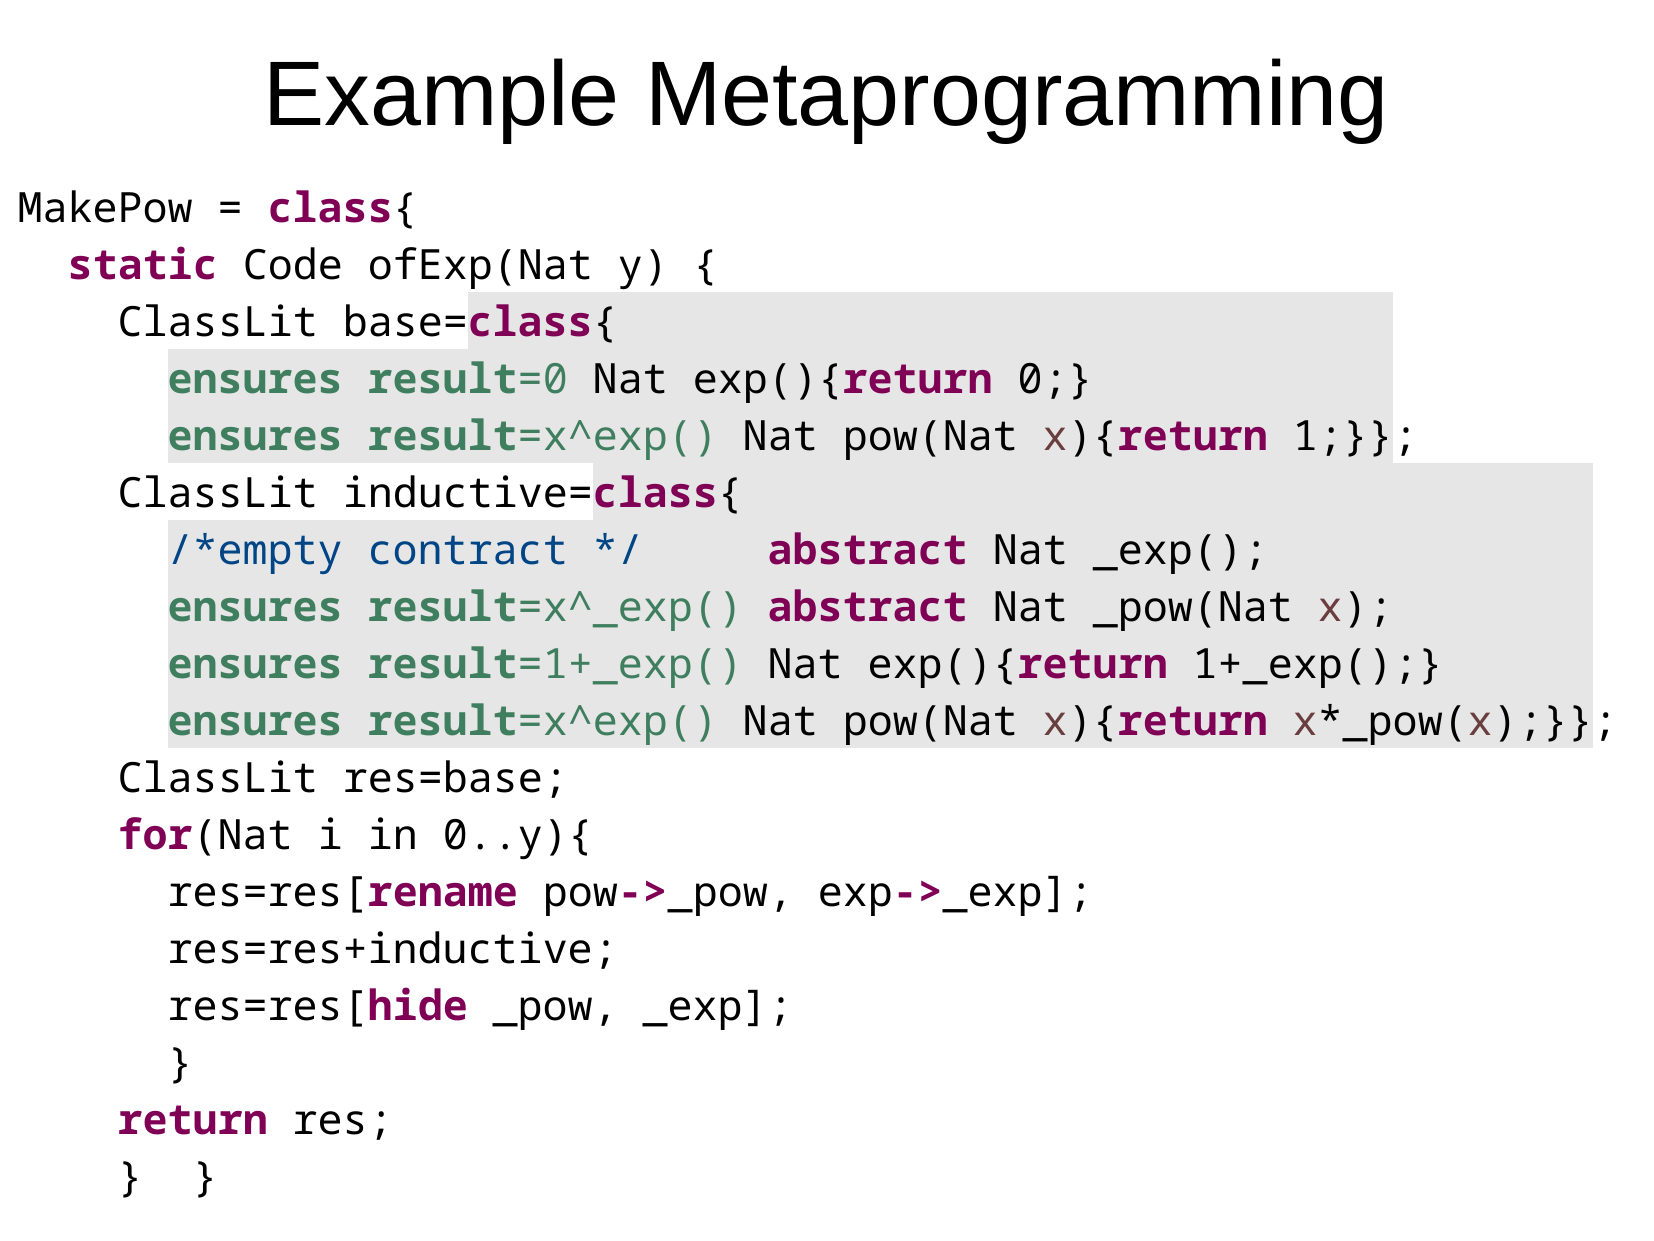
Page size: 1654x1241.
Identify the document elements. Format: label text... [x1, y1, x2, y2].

text_box MakePow = class{ static Code ofExp(Nat y) { ClassLit base=class{ ensures result=0 Nat exp(){return 0;} ensures result=x^exp() Nat pow(Nat x){return 1;}}; ClassLit inductive=class{ /*empty contract */ abstract Nat _exp(); ensures result=x^_exp() abstract Nat _pow(Nat x); ensures result=1+_exp() Nat exp(){return 1+_exp();} ensures result=x^exp() Nat pow(Nat x){return x*_pow(x);}}; ClassLit res=base; for(Nat i in 0..y){ res=res[rename pow->_pow, exp->_exp]; res=res+inductive; res=res[hide _pow, _exp]; } return res; } } ... Pow7 = MakePow.ofExp(7);//example usage [2, 170, 1654, 1241]
title Example Metaprogramming [82, 0, 1571, 170]
